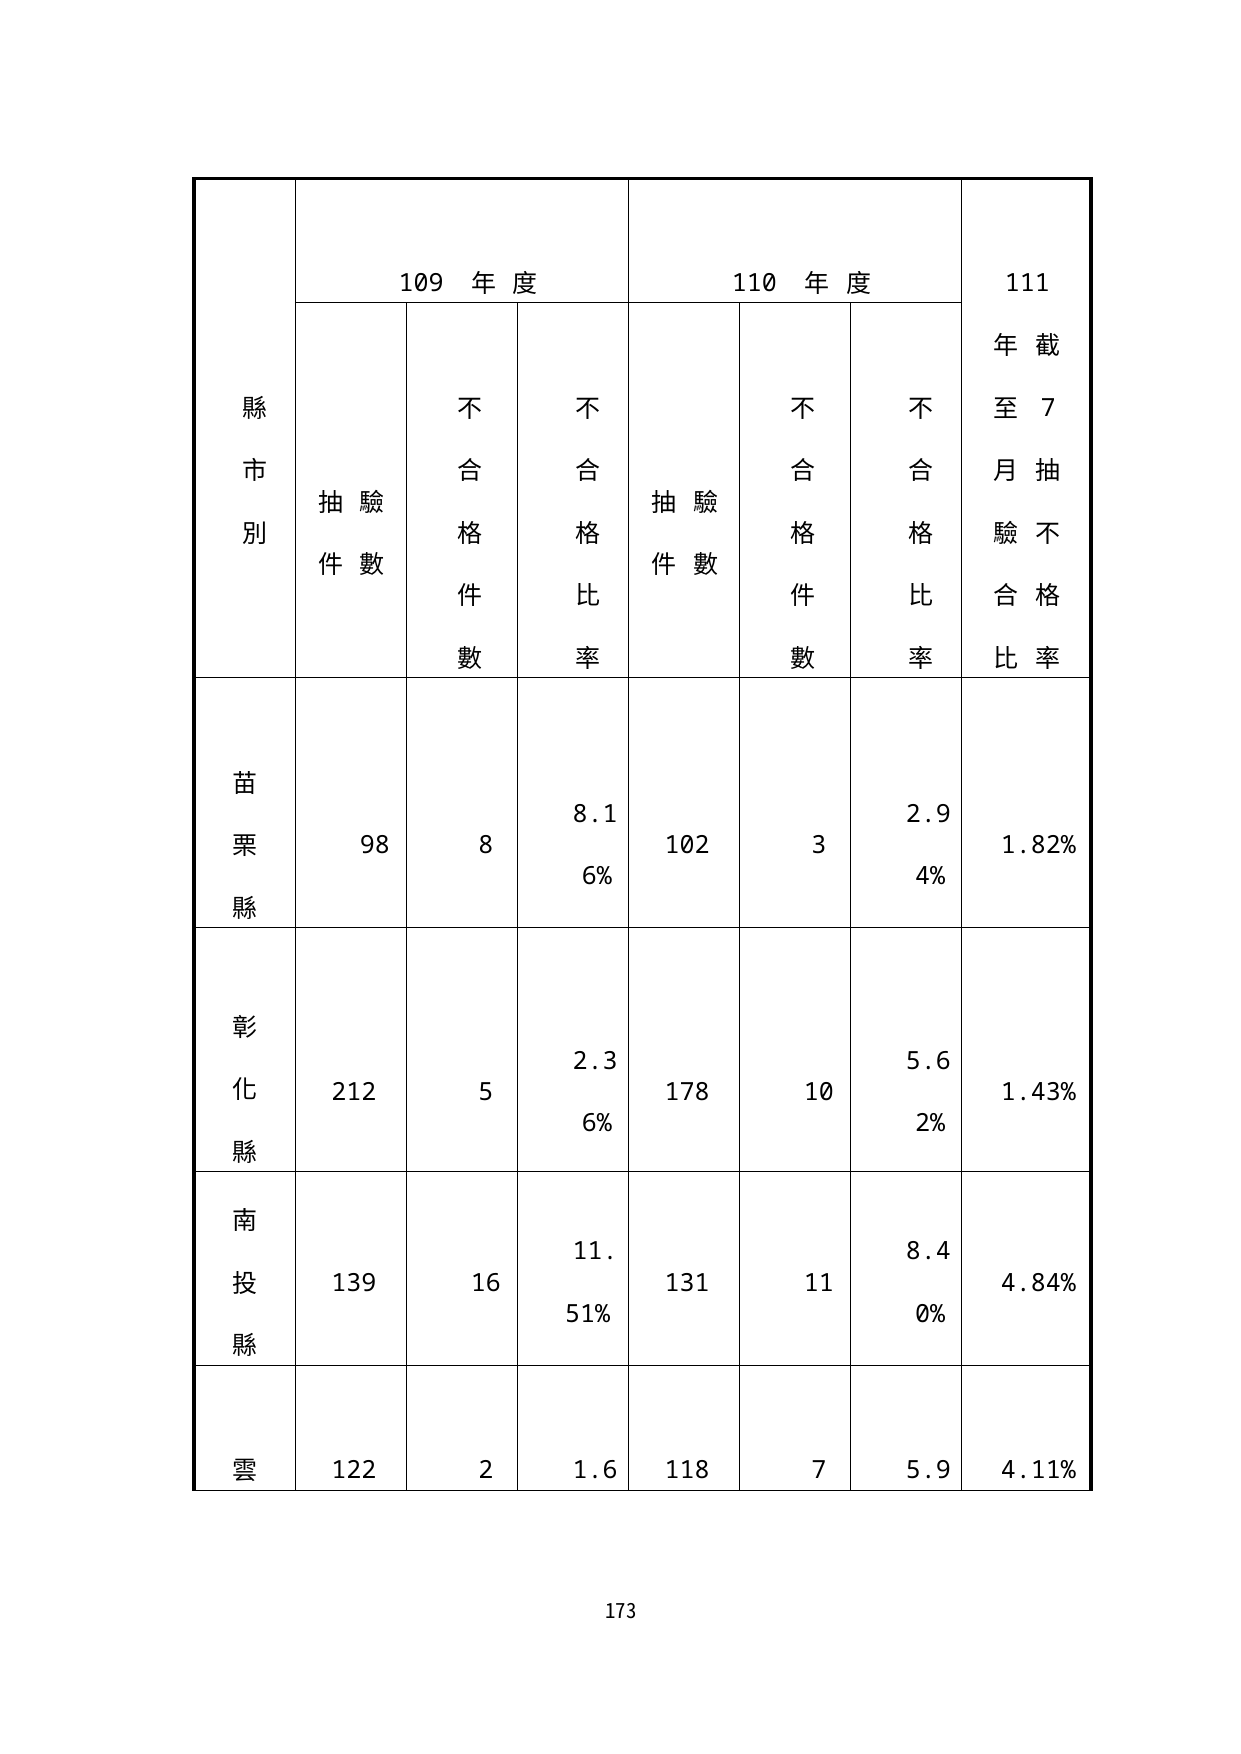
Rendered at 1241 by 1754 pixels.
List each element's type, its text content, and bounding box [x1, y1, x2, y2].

table_cell 131 [629, 1172, 739, 1365]
table_cell 抽驗件數 [629, 303, 739, 677]
table_cell 5.9 [851, 1366, 961, 1490]
table_cell 4.11% [962, 1366, 1089, 1490]
table_cell 2.94% [851, 678, 961, 927]
table_cell 1.82% [962, 678, 1089, 927]
table_cell 11 [740, 1172, 850, 1365]
table_cell 4.84% [962, 1172, 1089, 1365]
table_cell 7 [740, 1366, 850, 1490]
table_cell 3 [740, 678, 850, 927]
table_cell 2.36% [518, 928, 628, 1171]
table_cell 雲 [196, 1366, 295, 1490]
table_cell 11.51% [518, 1172, 628, 1365]
table_cell 8.40% [851, 1172, 961, 1365]
table_cell 10 [740, 928, 850, 1171]
table_cell 抽驗件數 [296, 303, 406, 677]
table_cell 5 [407, 928, 517, 1171]
table_cell 178 [629, 928, 739, 1171]
table_cell 苗栗縣 [196, 678, 295, 927]
table_cell 不合格比率 [518, 303, 628, 677]
table_cell 1.43% [962, 928, 1089, 1171]
table_cell 98 [296, 678, 406, 927]
table_cell 212 [296, 928, 406, 1171]
table_cell 16 [407, 1172, 517, 1365]
table_cell 102 [629, 678, 739, 927]
table_cell 139 [296, 1172, 406, 1365]
table_header 111年截至7月抽驗不合格比率 [962, 180, 1089, 677]
table_cell 彰化縣 [196, 928, 295, 1171]
table_header 縣市別 [196, 180, 295, 677]
table_cell 8 [407, 678, 517, 927]
table_header 109年度 [296, 180, 628, 302]
table_header 110年度 [629, 180, 961, 302]
table_cell 8.16% [518, 678, 628, 927]
table_cell 118 [629, 1366, 739, 1490]
table_cell 不合格件數 [407, 303, 517, 677]
table_cell 122 [296, 1366, 406, 1490]
table_cell 2 [407, 1366, 517, 1490]
table_cell 不合格件數 [740, 303, 850, 677]
table_cell 南投縣 [196, 1172, 295, 1365]
table_cell 不合格比率 [851, 303, 961, 677]
table_cell 5.62% [851, 928, 961, 1171]
table_cell 1.6 [518, 1366, 628, 1490]
